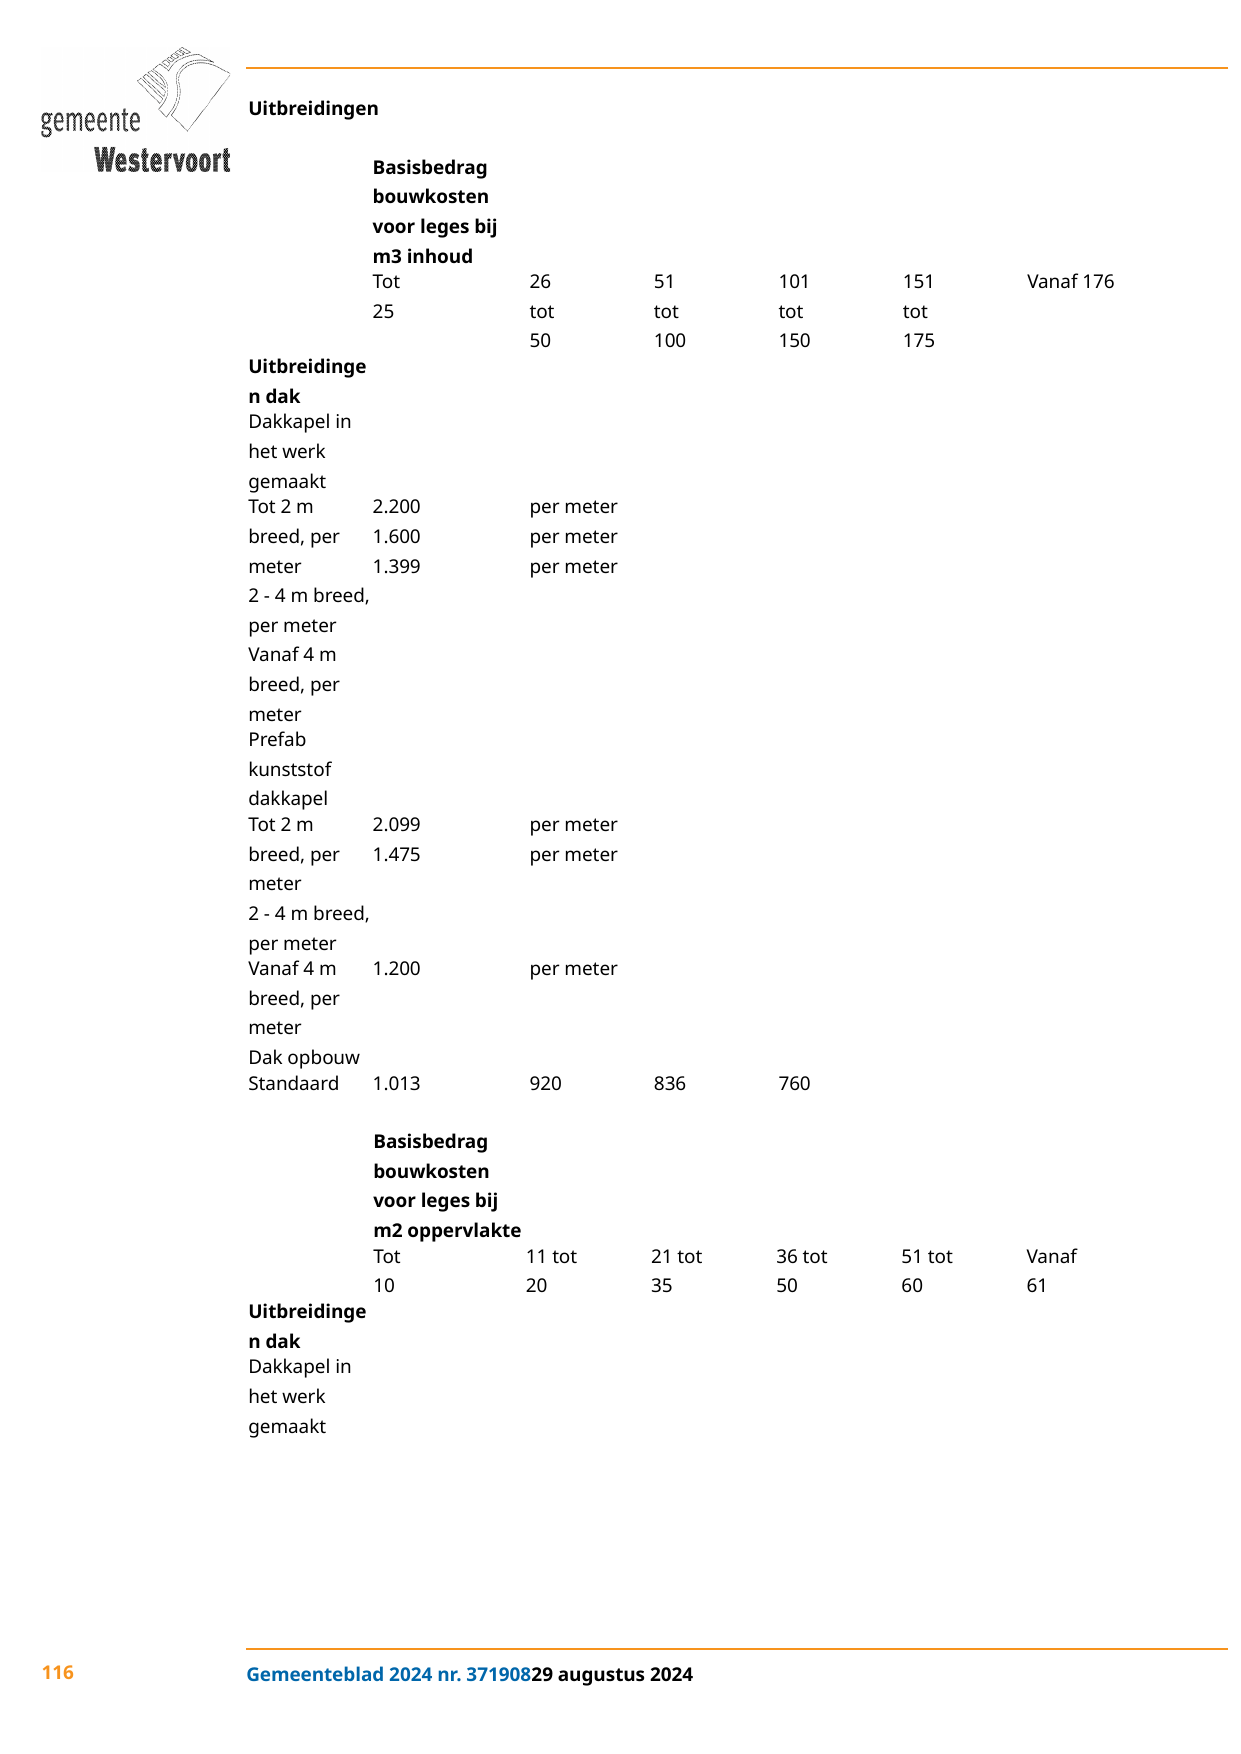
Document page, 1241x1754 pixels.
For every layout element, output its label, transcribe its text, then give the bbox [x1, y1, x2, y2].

picture [41, 47, 231, 172]
table_cell [654, 811, 778, 955]
table_cell [903, 726, 1027, 811]
table_cell [903, 354, 1027, 409]
table_cell [526, 1298, 651, 1354]
table_cell 1.013 [373, 1070, 529, 1096]
table_cell 36 tot 50 [776, 1243, 901, 1298]
table_cell Tot 25 [373, 269, 529, 353]
table_cell 2.200 1.600 1.399 [373, 494, 529, 726]
table_cell Vanaf 4 m breed, per meter Dak opbouw [248, 955, 372, 1070]
table_cell [778, 494, 903, 726]
table_cell [654, 726, 778, 811]
table_cell [654, 354, 778, 409]
table_cell Vanaf 176 [1027, 269, 1152, 353]
table_cell [529, 726, 654, 811]
table_cell [1027, 811, 1152, 955]
table_cell [901, 1354, 1026, 1438]
table_cell Uitbreidingen dak [248, 354, 372, 409]
table_cell 836 [654, 1070, 778, 1096]
table_cell [654, 494, 778, 726]
table_cell 1.200 [373, 955, 529, 1070]
table_cell [529, 354, 654, 409]
table_cell per meter [529, 955, 654, 1070]
table_cell [1026, 1298, 1152, 1354]
table_cell [903, 1070, 1027, 1096]
table_cell [1026, 1354, 1152, 1438]
table_cell 2.099 1.475 [373, 811, 529, 955]
table_cell [903, 409, 1027, 494]
table_cell [651, 1298, 776, 1354]
table_header Basisbedrag bouwkosten voor leges bij m3 inhoud [373, 154, 529, 268]
table_cell [778, 354, 903, 409]
table_header [248, 1129, 373, 1243]
table_cell [1027, 354, 1152, 409]
table_cell Uitbreidingen dak [248, 1298, 373, 1354]
table_cell 51 tot 60 [901, 1243, 1026, 1298]
table_cell per meter per meter [529, 811, 654, 955]
table_cell [778, 811, 903, 955]
table_cell [778, 726, 903, 811]
table_cell 51 tot 100 [654, 269, 778, 353]
table_cell 11 tot 20 [526, 1243, 651, 1298]
table_cell Tot 2 m breed, per meter 2 - 4 m breed, per meter Vanaf 4 m breed, per meter [248, 494, 372, 726]
table_cell [651, 1354, 776, 1438]
table_cell 26 tot 50 [529, 269, 654, 353]
table_cell Dakkapel in het werk gemaakt [248, 1354, 373, 1438]
table_cell [776, 1298, 901, 1354]
table_cell 101 tot 150 [778, 269, 903, 353]
table_cell [526, 1354, 651, 1438]
table_cell Tot 2 m breed, per meter 2 - 4 m breed, per meter [248, 811, 372, 955]
table_cell [1027, 1070, 1152, 1096]
table_header [248, 154, 372, 268]
table_cell [903, 811, 1027, 955]
table_cell 151 tot 175 [903, 269, 1027, 353]
table_cell [373, 354, 529, 409]
table_cell [901, 1298, 1026, 1354]
table_cell [248, 1243, 373, 1298]
table_cell [1027, 726, 1152, 811]
table_cell [903, 494, 1027, 726]
table_cell [529, 409, 654, 494]
table_cell [248, 269, 372, 353]
table_header Basisbedrag bouwkosten voor leges bij m2 oppervlakte [373, 1129, 526, 1243]
text Uitbreidingen [248, 95, 1152, 121]
table_cell [373, 1298, 526, 1354]
table_cell Vanaf 61 [1026, 1243, 1152, 1298]
table_cell [654, 955, 778, 1070]
table_cell [373, 409, 529, 494]
table_cell 920 [529, 1070, 654, 1096]
table_cell Dakkapel in het werk gemaakt [248, 409, 372, 494]
table_cell [373, 1354, 526, 1438]
table_cell [654, 409, 778, 494]
table_cell Standaard [248, 1070, 372, 1096]
table_cell Prefab kunststof dakkapel [248, 726, 372, 811]
table_cell [373, 726, 529, 811]
table_cell [1027, 409, 1152, 494]
table_cell Tot 10 [373, 1243, 526, 1298]
table_cell [903, 955, 1027, 1070]
table_cell [776, 1354, 901, 1438]
table_cell [778, 955, 903, 1070]
table_cell [1027, 494, 1152, 726]
table_cell 21 tot 35 [651, 1243, 776, 1298]
table_cell [1027, 955, 1152, 1070]
table_cell per meter per meter per meter [529, 494, 654, 726]
table_cell 760 [778, 1070, 903, 1096]
table_cell [778, 409, 903, 494]
